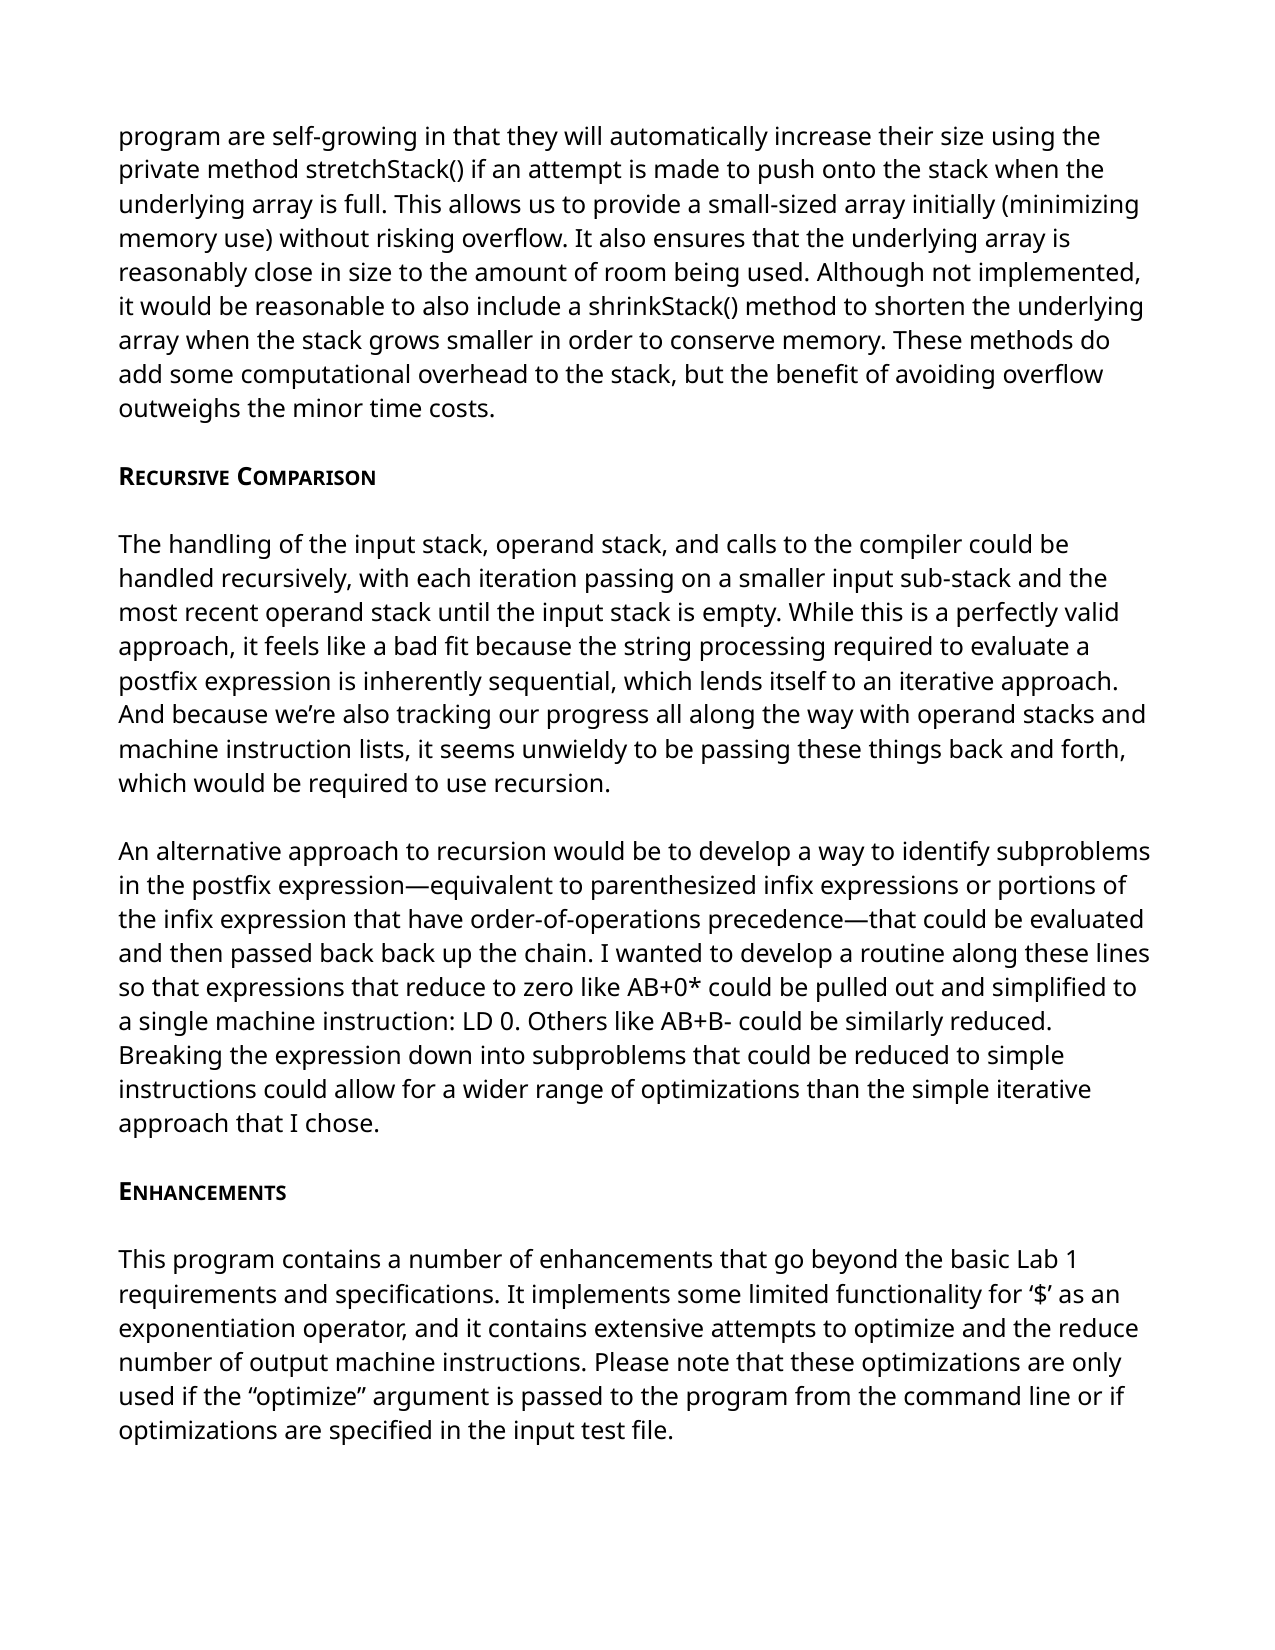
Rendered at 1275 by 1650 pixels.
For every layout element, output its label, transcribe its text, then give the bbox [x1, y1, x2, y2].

text Recursive Comparison [118, 459, 1157, 493]
text This program contains a number of enhancements that go beyond the basic Lab 1 requirements and specifications. It implements some limited functionality for ‘$’ as an exponentiation operator, and it contains extensive attempts to optimize and the reduce number of output machine instructions. Please note that these optimizations are only used if the “optimize” argument is passed to the program from the command line or if optimizations are specified in the input test file. [118, 1242, 1157, 1447]
text The handling of the input stack, operand stack, and calls to the compiler could be handled recursively, with each iteration passing on a smaller input sub-stack and the most recent operand stack until the input stack is empty. While this is a perfectly valid approach, it feels like a bad fit because the string processing required to evaluate a postfix expression is inherently sequential, which lends itself to an iterative approach. And because we’re also tracking our progress all along the way with operand stacks and machine instruction lists, it seems unwieldy to be passing these things back and forth, which would be required to use recursion. [118, 527, 1157, 799]
text program are self-growing in that they will automatically increase their size using the private method stretchStack() if an attempt is made to push onto the stack when the underlying array is full. This allows us to provide a small-sized array initially (minimizing memory use) without risking overflow. It also ensures that the underlying array is reasonably close in size to the amount of room being used. Although not implemented, it would be reasonable to also include a shrinkStack() method to shorten the underlying array when the stack grows smaller in order to conserve memory. These methods do add some computational overhead to the stack, but the benefit of avoiding overflow outweighs the minor time costs. [118, 118, 1157, 425]
text An alternative approach to recursion would be to develop a way to identify subproblems in the postfix expression—equivalent to parenthesized infix expressions or portions of the infix expression that have order-of-operations precedence—that could be evaluated and then passed back back up the chain. I wanted to develop a routine along these lines so that expressions that reduce to zero like AB+0* could be pulled out and simplified to a single machine instruction: LD 0. Others like AB+B- could be similarly reduced. Breaking the expression down into subproblems that could be reduced to simple instructions could allow for a wider range of optimizations than the simple iterative approach that I chose. [118, 833, 1157, 1140]
text Enhancements [118, 1174, 1157, 1208]
